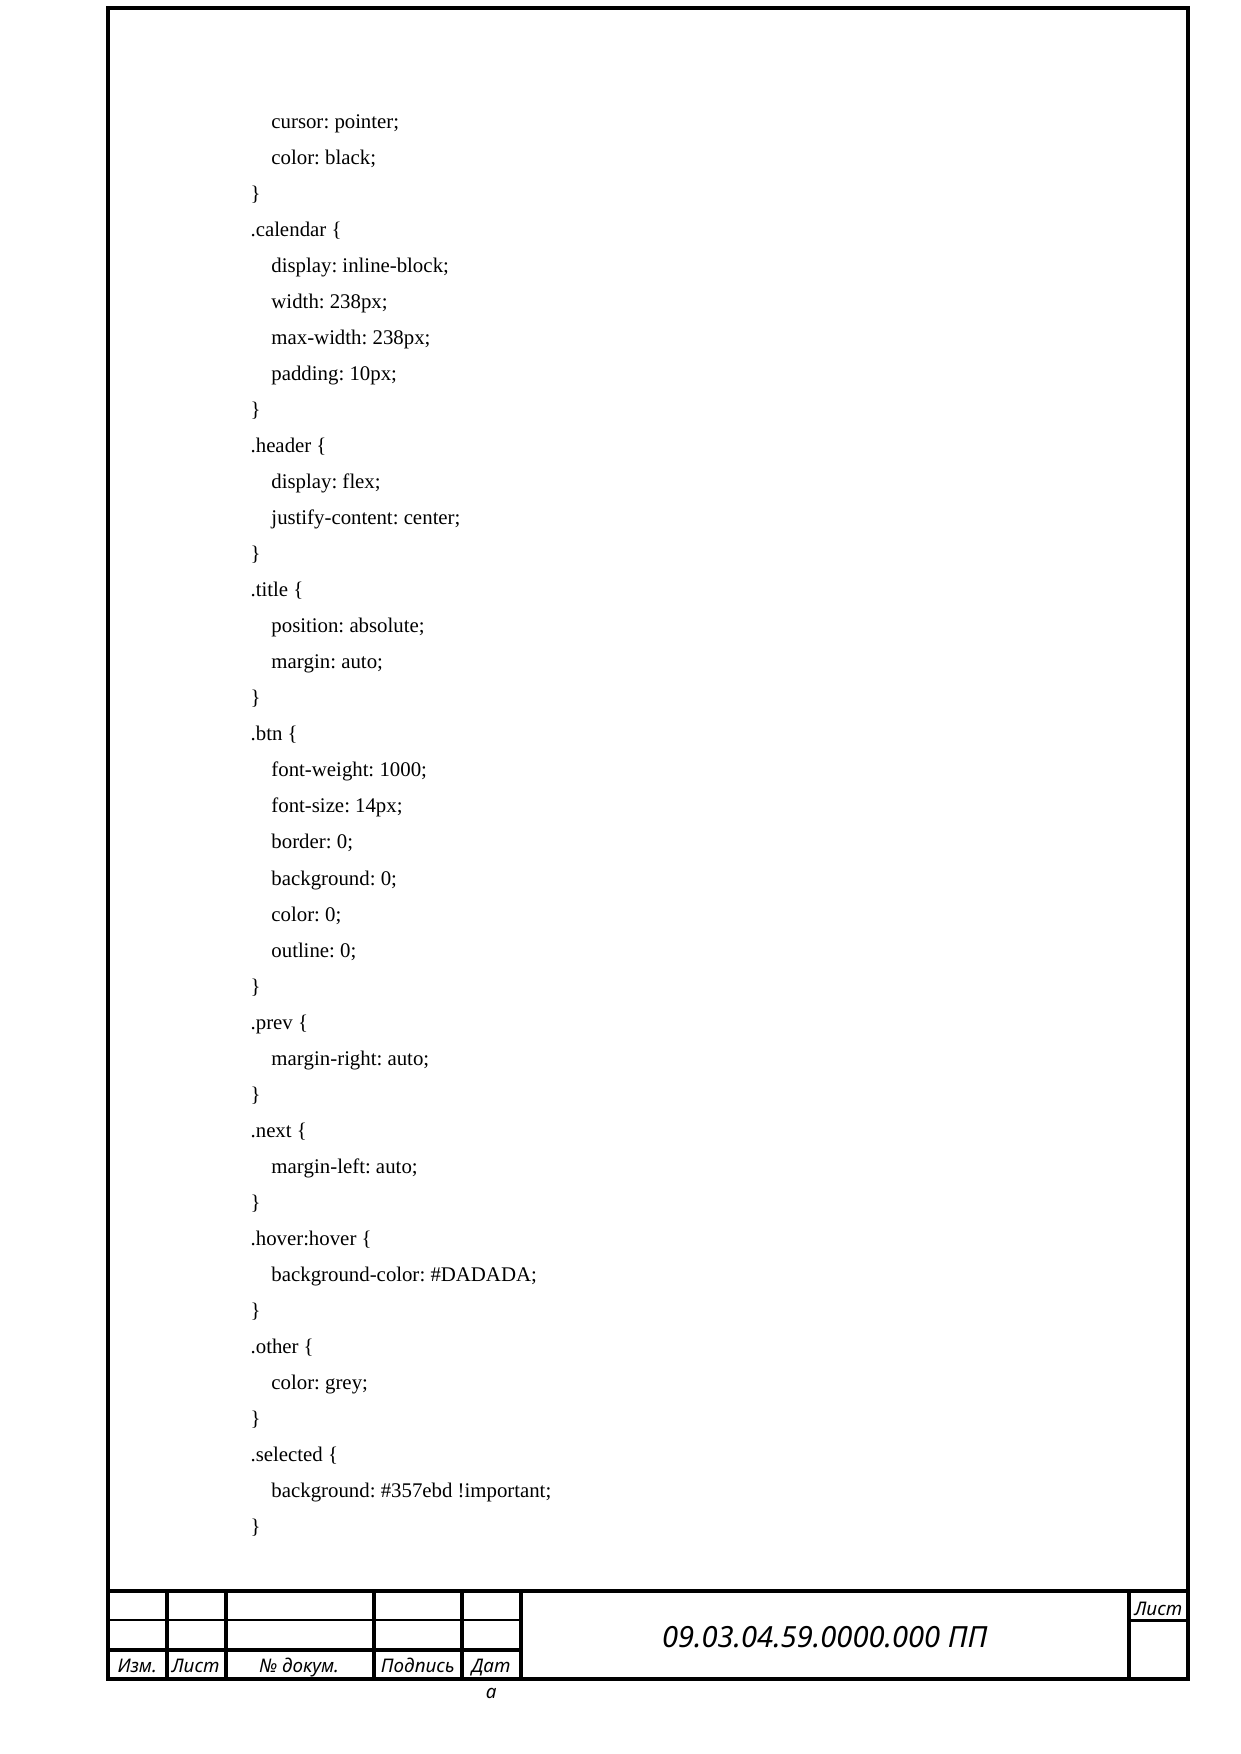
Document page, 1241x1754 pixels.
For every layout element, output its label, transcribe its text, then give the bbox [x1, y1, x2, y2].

text border: 0; [229, 829, 1163, 853]
text background: #357ebd !important; [229, 1478, 1163, 1502]
text .next { [229, 1118, 1163, 1142]
text display: inline-block; [229, 253, 1163, 277]
text .header { [229, 433, 1163, 457]
text margin-right: auto; [229, 1046, 1163, 1070]
text } [229, 397, 1163, 421]
text position: absolute; [229, 613, 1163, 637]
text background: 0; [229, 865, 1163, 889]
text color: black; [229, 144, 1163, 169]
text font-size: 14px; [229, 793, 1163, 817]
text .btn { [229, 721, 1163, 745]
text .other { [229, 1334, 1163, 1358]
text .hover:hover { [229, 1226, 1163, 1250]
text justify-content: center; [229, 505, 1163, 529]
text } [229, 1190, 1163, 1214]
text .selected { [229, 1442, 1163, 1466]
text .title { [229, 577, 1163, 601]
text } [229, 973, 1163, 998]
text color: grey; [229, 1370, 1163, 1394]
text margin-left: auto; [229, 1154, 1163, 1178]
text padding: 10px; [229, 361, 1163, 385]
text } [229, 541, 1163, 565]
text outline: 0; [229, 937, 1163, 962]
text } [229, 1082, 1163, 1106]
text background-color: #DADADA; [229, 1262, 1163, 1286]
text cursor: pointer; [229, 108, 1163, 133]
text font-weight: 1000; [229, 757, 1163, 781]
text color: 0; [229, 901, 1163, 926]
text } [229, 685, 1163, 709]
text } [229, 1514, 1163, 1538]
text .calendar { [229, 217, 1163, 241]
text width: 238px; [229, 289, 1163, 313]
text } [229, 1406, 1163, 1430]
text } [229, 181, 1163, 205]
text display: flex; [229, 469, 1163, 493]
text } [229, 1298, 1163, 1322]
text margin: auto; [229, 649, 1163, 673]
text .prev { [229, 1009, 1163, 1034]
text max-width: 238px; [229, 325, 1163, 349]
